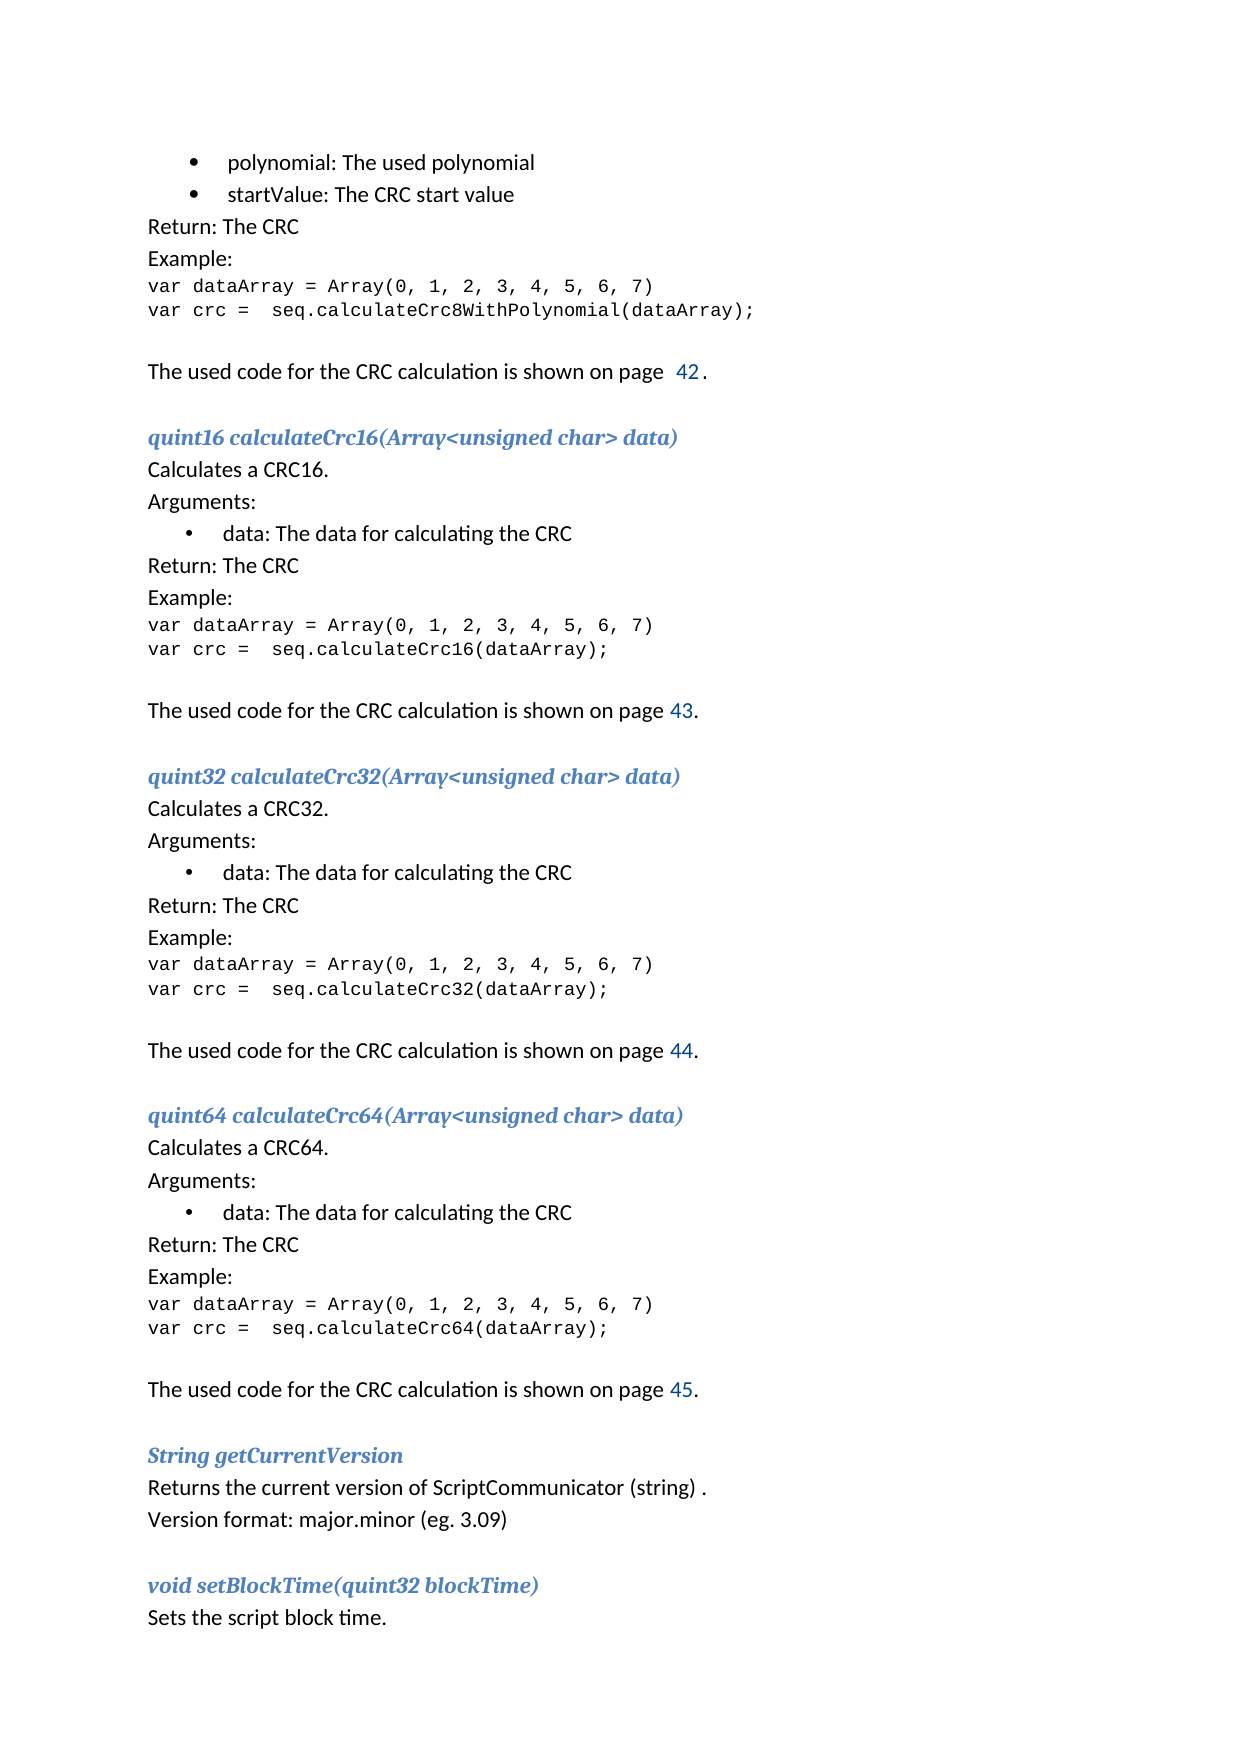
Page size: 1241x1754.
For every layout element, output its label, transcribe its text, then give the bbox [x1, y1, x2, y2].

list data: The data for calculating the CRC [185, 519, 1093, 547]
list polynomial: The used polynomial [190, 148, 1093, 176]
text Returns the current version of ScriptCommunicator (string) . [148, 1473, 1093, 1501]
text var dataArray = Array(0, 1, 2, 3, 4, 5, 6, 7) [148, 1294, 1093, 1316]
list Example: [148, 583, 1093, 612]
list Calculates a CRC64. [148, 1133, 1093, 1162]
list Return: The CRC [148, 551, 1093, 579]
text The used code for the CRC calculation is shown on page 45. [148, 1375, 1093, 1403]
subtitle String getCurrentVersion [148, 1443, 1093, 1469]
list startValue: The CRC start value [190, 180, 1093, 208]
text var crc = seq.calculateCrc64(dataArray); [148, 1319, 1093, 1340]
list data: The data for calculating the CRC [185, 1198, 1093, 1226]
text Sets the script block time. [148, 1603, 1093, 1631]
text var dataArray = Array(0, 1, 2, 3, 4, 5, 6, 7) [148, 276, 1093, 298]
text The used code for the CRC calculation is shown on page 42. [148, 357, 1093, 385]
list Calculates a CRC32. [148, 794, 1093, 822]
text Version format: major.minor (eg. 3.09) [148, 1505, 1093, 1533]
text Return: The CRC [148, 212, 1093, 240]
text The used code for the CRC calculation is shown on page 43. [148, 697, 1093, 725]
subtitle quint64 calculateCrc64(Array<unsigned char> data) [148, 1103, 1093, 1130]
subtitle void setBlockTime(quint32 blockTime) [148, 1572, 1093, 1599]
list data: The data for calculating the CRC [185, 858, 1093, 887]
text var crc = seq.calculateCrc8WithPolynomial(dataArray); [148, 301, 1093, 322]
list Calculates a CRC16. [148, 455, 1093, 483]
list Return: The CRC [148, 1230, 1093, 1258]
text var dataArray = Array(0, 1, 2, 3, 4, 5, 6, 7) [148, 616, 1093, 637]
text var dataArray = Array(0, 1, 2, 3, 4, 5, 6, 7) [148, 955, 1093, 976]
text var crc = seq.calculateCrc32(dataArray); [148, 979, 1093, 1001]
list Arguments: [148, 487, 1093, 515]
list Arguments: [148, 826, 1093, 854]
list Example: [148, 1262, 1093, 1290]
subtitle quint16 calculateCrc16(Array<unsigned char> data) [148, 424, 1093, 451]
subtitle quint32 calculateCrc32(Array<unsigned char> data) [148, 764, 1093, 790]
text Example: [148, 244, 1093, 272]
text var crc = seq.calculateCrc16(dataArray); [148, 640, 1093, 661]
list Arguments: [148, 1166, 1093, 1194]
list Example: [148, 923, 1093, 951]
text The used code for the CRC calculation is shown on page 44. [148, 1036, 1093, 1064]
list Return: The CRC [148, 891, 1093, 919]
